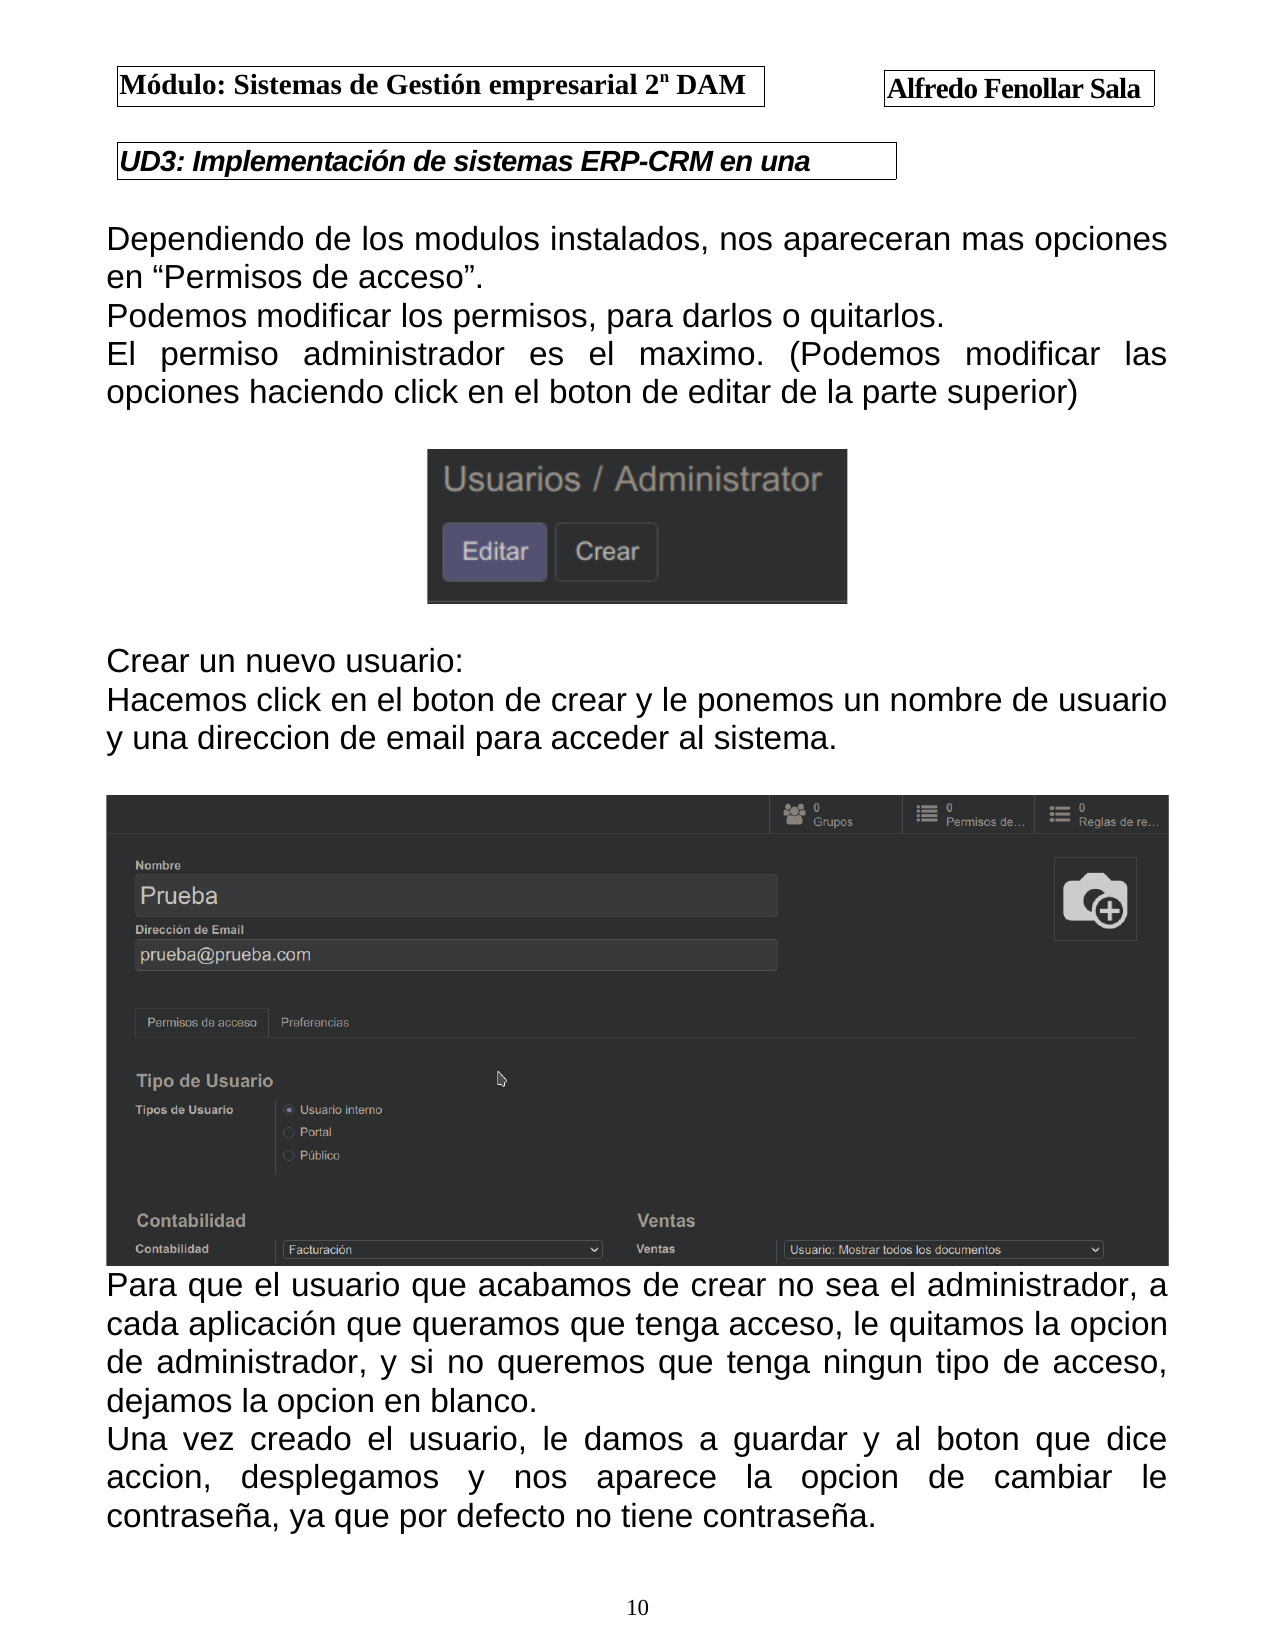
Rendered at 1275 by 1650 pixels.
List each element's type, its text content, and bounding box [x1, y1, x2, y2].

text Podemos modificar los permisos, para darlos o quitarlos. [106, 296, 1169, 334]
text Hacemos click en el boton de crear y le ponemos un nombre de usuario y una direccion de email para acceder al sistema. [106, 680, 1169, 757]
text Una vez creado el usuario, le damos a guardar y al boton que dice accion, desplegamos y nos aparece la opcion de cambiar le contraseña, ya que por defecto no tiene contraseña. [106, 1419, 1169, 1534]
text Para que el usuario que acabamos de crear no sea el administrador, a cada aplicación que queramos que tenga acceso, le quitamos la opcion de administrador, y si no queremos que tenga ningun tipo de acceso, dejamos la opcion en blanco. [106, 1266, 1169, 1419]
text Dependiendo de los modulos instalados, nos apareceran mas opciones en “Permisos de acceso”. [106, 219, 1169, 296]
picture [106, 795, 1169, 1266]
text Crear un nuevo usuario: [106, 642, 1169, 680]
picture [427, 449, 848, 604]
text El permiso administrador es el maximo. (Podemos modificar las opciones haciendo click en el boton de editar de la parte superior) [106, 334, 1169, 411]
